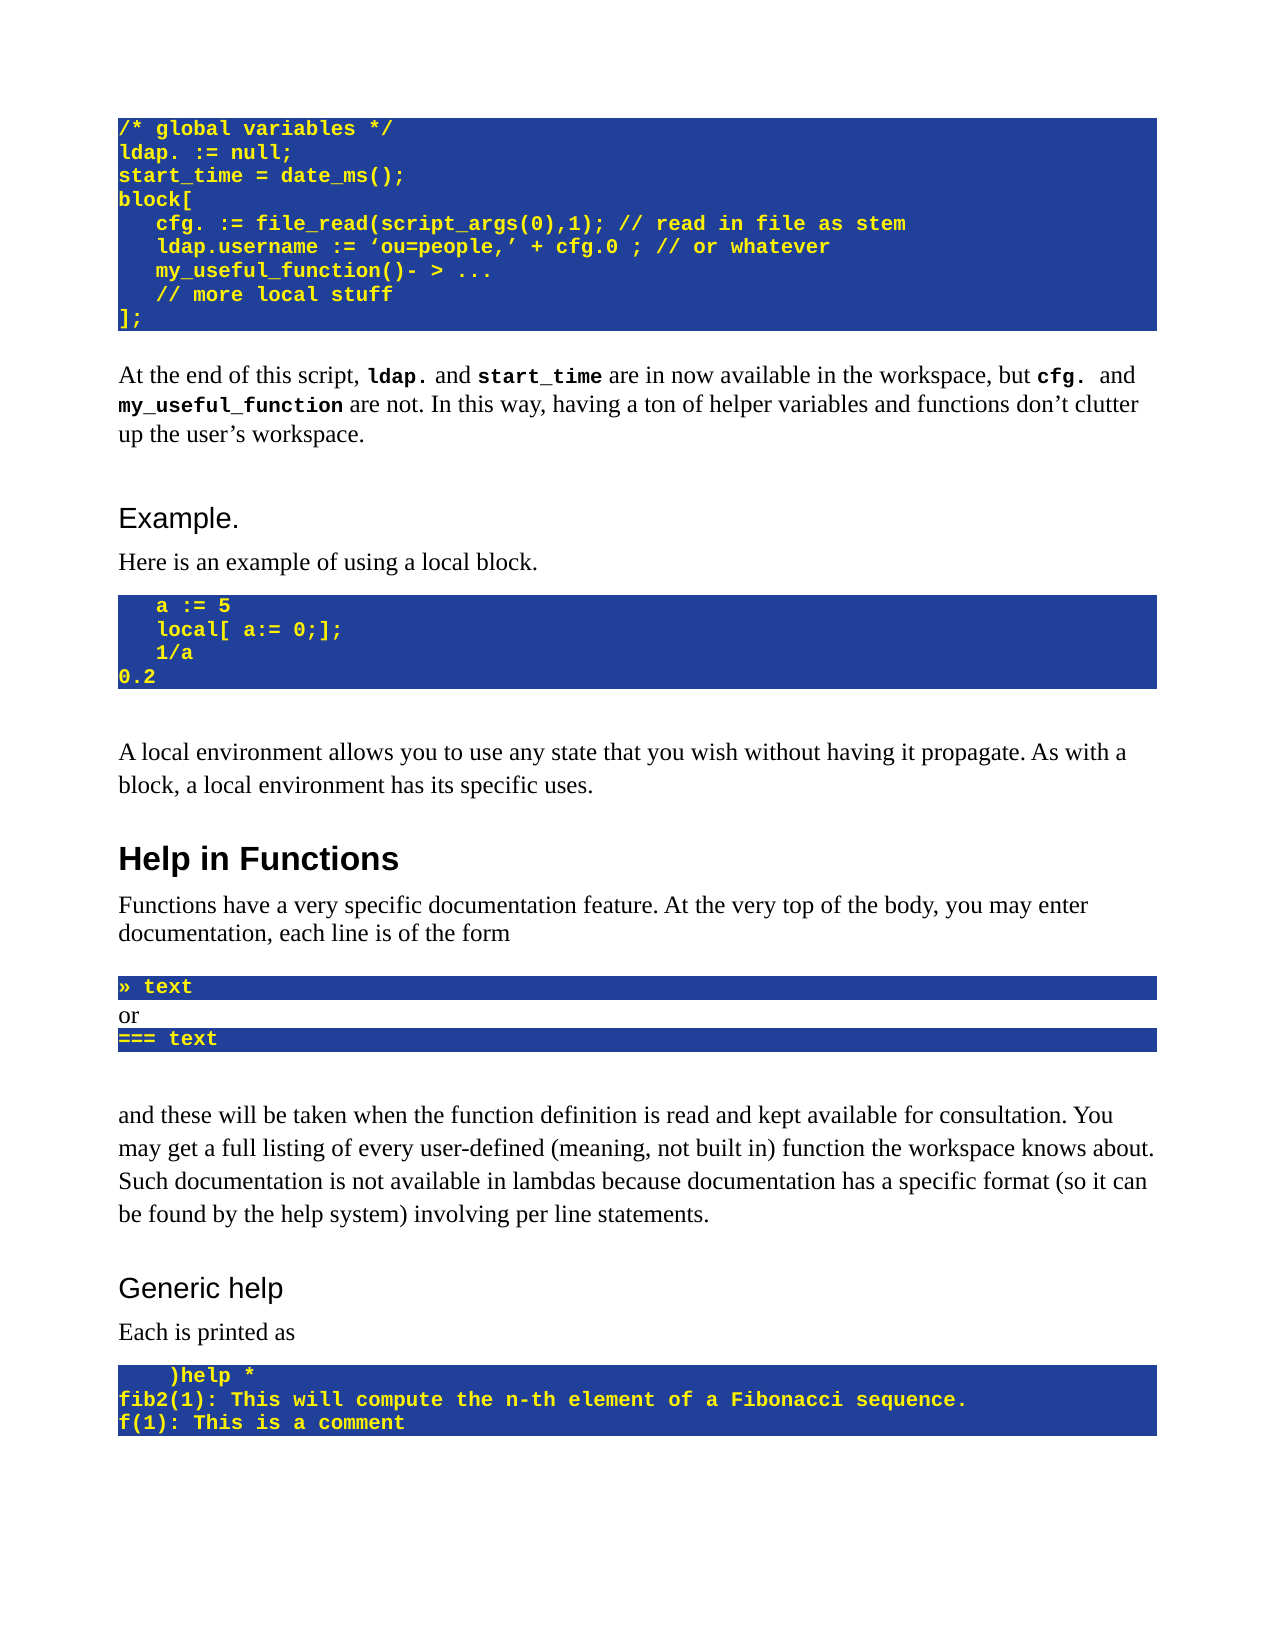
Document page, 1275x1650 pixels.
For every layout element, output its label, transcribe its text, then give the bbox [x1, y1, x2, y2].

text » text [118, 976, 1157, 1000]
subtitle Help in Functions [118, 839, 1157, 877]
text 1/a [118, 642, 1157, 666]
text At the end of this script, ldap. and start_time are in now available in the workspace, but cfg. and my_useful_function are not. In this way, having a ton of helper variables and functions don’t clutter up the user’s workspace. [118, 360, 1157, 448]
text // more local stuff [118, 284, 1157, 307]
text Functions have a very specific documentation feature. At the very top of the body, you may enter documentation, each line is of the form [118, 890, 1157, 947]
text start_time = date_ms(); [118, 165, 1157, 189]
text Each is printed as [118, 1317, 1157, 1346]
text ldap.username := ‘ou=people,’ + cfg.0 ; // or whatever [118, 236, 1157, 260]
text a := 5 [118, 595, 1157, 619]
subtitle Example. [118, 501, 1157, 535]
text Here is an example of using a local block. [118, 547, 1157, 576]
text block[ [118, 189, 1157, 213]
text f(1): This is a comment [118, 1412, 1157, 1436]
text )help * [118, 1365, 1157, 1389]
text cfg. := file_read(script_args(0),1); // read in file as stem [118, 213, 1157, 236]
text ]; [118, 307, 1157, 331]
text A local environment allows you to use any state that you wish without having it propagate. As with a block, a local environment has its specific uses. [118, 737, 1157, 799]
text 0.2 [118, 666, 1157, 689]
text /* global variables */ [118, 118, 1157, 142]
text === text [118, 1028, 1157, 1052]
text fib2(1): This will compute the n-th element of a Fibonacci sequence. [118, 1389, 1157, 1412]
text my_useful_function()- > ... [118, 260, 1157, 284]
text and these will be taken when the function definition is read and kept available for consultation. You may get a full listing of every user-defined (meaning, not built in) function the workspace knows about. Such documentation is not available in lambdas because documentation has a specific format (so it can be found by the help system) involving per line statements. [118, 1100, 1157, 1227]
text or [118, 1000, 1157, 1028]
text local[ a:= 0;]; [118, 619, 1157, 642]
subtitle Generic help [118, 1271, 1157, 1305]
text ldap. := null; [118, 142, 1157, 165]
